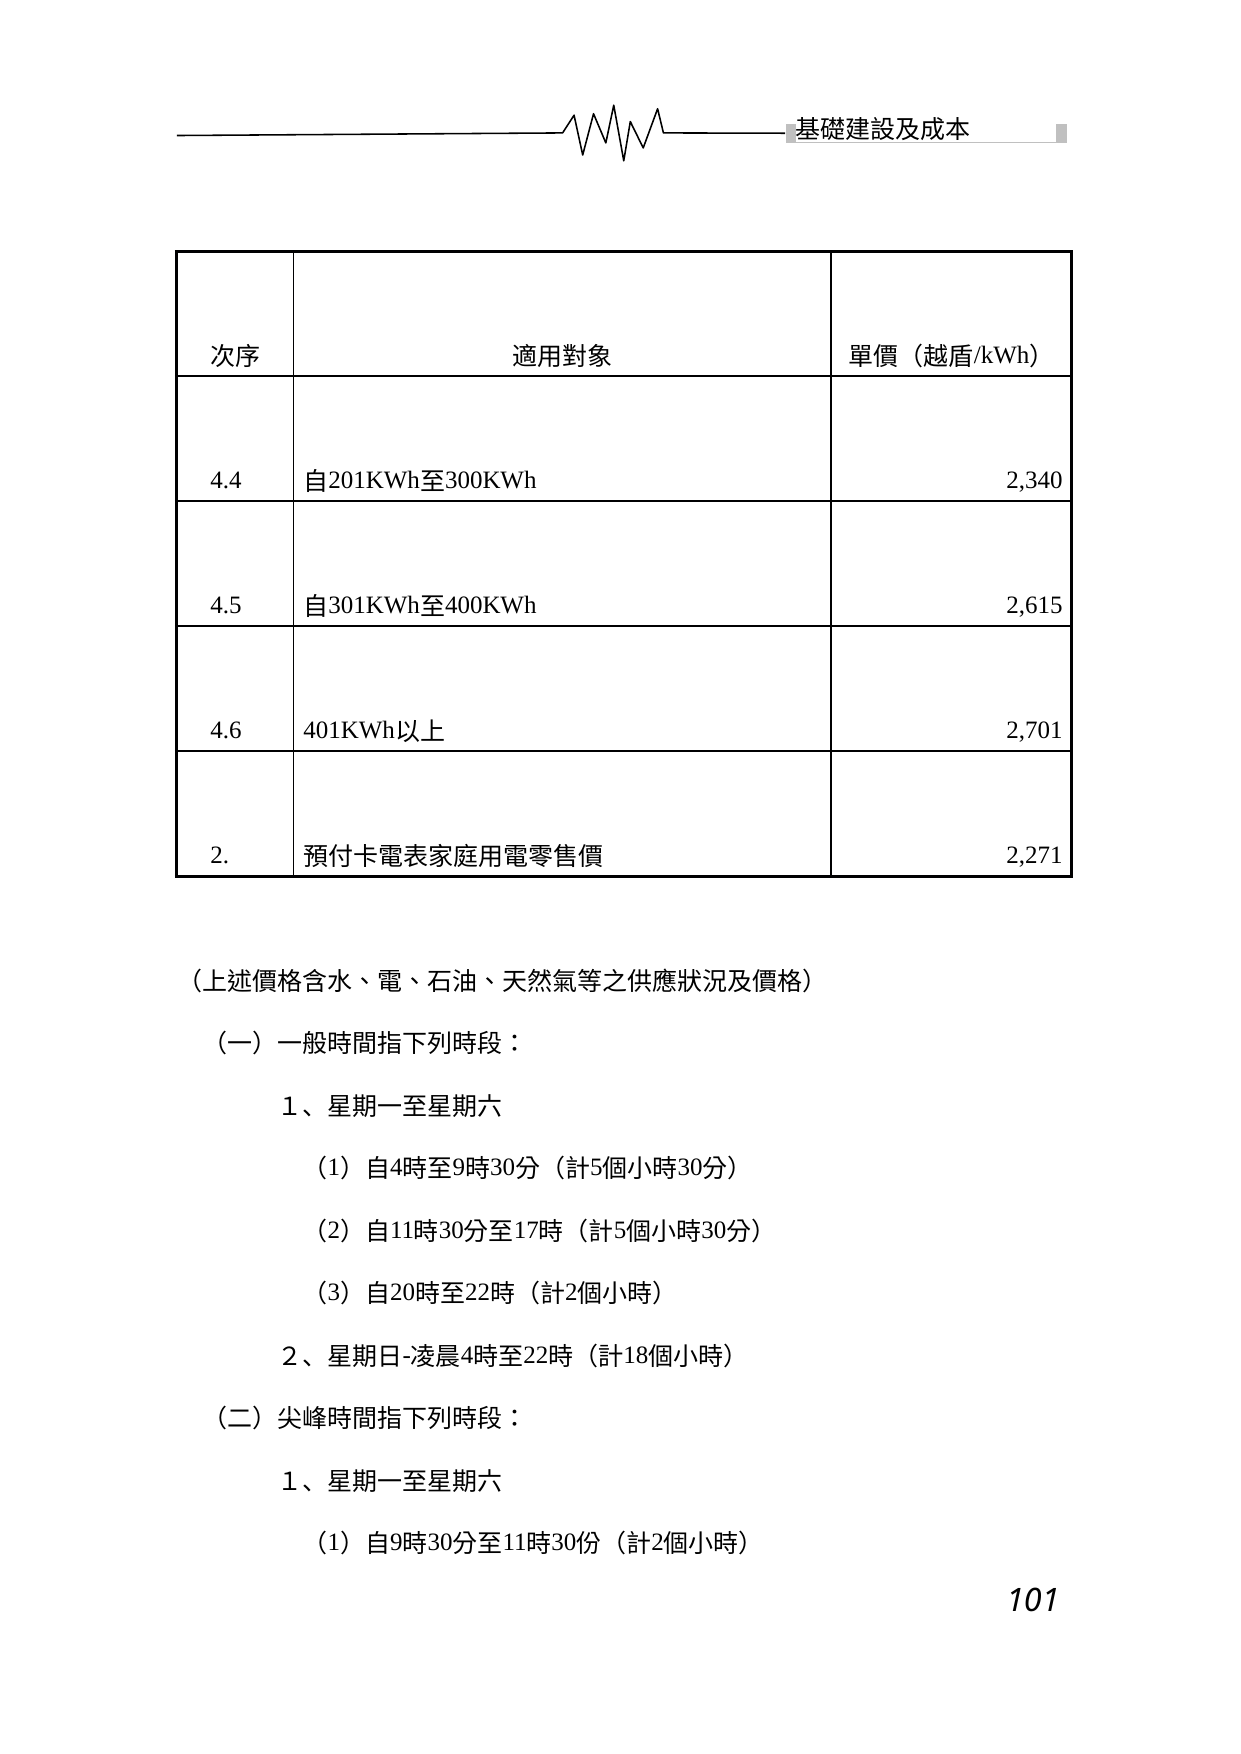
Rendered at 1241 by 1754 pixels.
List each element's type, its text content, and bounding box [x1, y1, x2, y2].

table_cell 2,701 [832, 627, 1070, 750]
table_cell 自301KWh至400KWh [294, 502, 830, 625]
text １、星期一至星期六 [277, 1438, 1063, 1500]
text （二）尖峰時間指下列時段： [202, 1375, 1063, 1438]
table_cell 2,340 [832, 377, 1070, 500]
table_header 適用對象 [294, 253, 830, 375]
text （1）自9時30分至11時30份（計2個小時） [302, 1500, 1063, 1563]
text １、星期一至星期六 [277, 1063, 1063, 1125]
table_header 單價（越盾/kWh） [832, 253, 1070, 375]
table_cell 4.6 [178, 627, 293, 750]
text （上述價格含水、電、石油、天然氣等之供應狀況及價格） [177, 938, 1063, 1000]
text （1）自4時至9時30分（計5個小時30分） [302, 1125, 1063, 1188]
table_cell 預付卡電表家庭用電零售價 [294, 752, 830, 875]
text （3）自20時至22時（計2個小時） [302, 1250, 1063, 1313]
table_cell 2. [178, 752, 293, 875]
table_cell 4.4 [178, 377, 293, 500]
text （一）一般時間指下列時段： [202, 1000, 1063, 1063]
text （2）自11時30分至17時（計5個小時30分） [302, 1188, 1063, 1250]
table_cell 自201KWh至300KWh [294, 377, 830, 500]
table_cell 2,271 [832, 752, 1070, 875]
text ２、星期日-凌晨4時至22時（計18個小時） [277, 1313, 1063, 1375]
table_cell 401KWh以上 [294, 627, 830, 750]
table_cell 4.5 [178, 502, 293, 625]
table_cell 2,615 [832, 502, 1070, 625]
table_header 次序 [178, 253, 293, 375]
